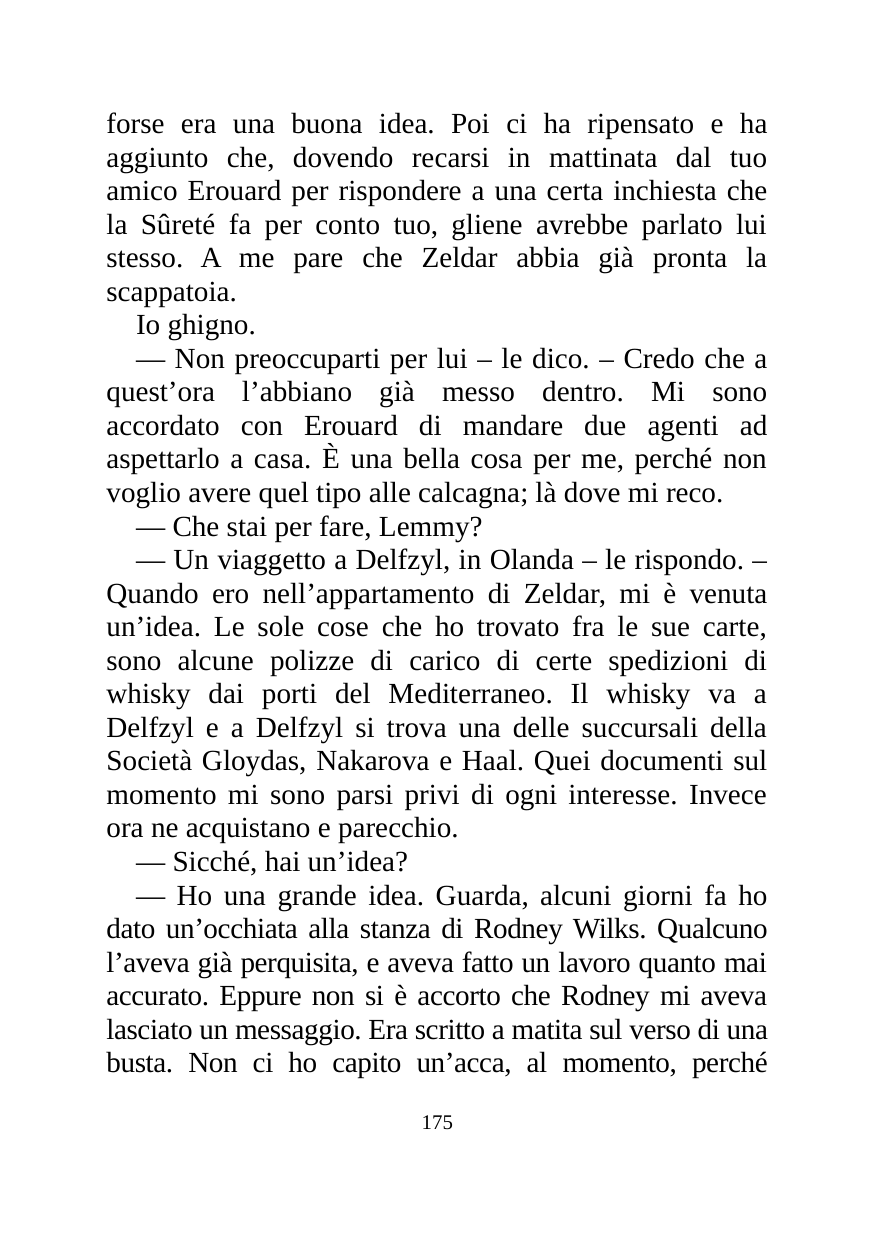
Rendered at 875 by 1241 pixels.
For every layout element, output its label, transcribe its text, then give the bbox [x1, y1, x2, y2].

text Io ghigno. [106, 307, 768, 341]
text — Sicché, hai un’idea? [106, 844, 768, 878]
text — Un viaggetto a Delfzyl, in Olanda – le rispondo. – Quando ero nell’appartamento di Zeldar, mi è venuta un’idea. Le sole cose che ho trovato fra le sue carte, sono alcune polizze di carico di certe spedizioni di whisky dai porti del Mediterraneo. Il whisky va a Delfzyl e a Delfzyl si trova una delle succursali della Società Gloydas, Nakarova e Haal. Quei documenti sul momento mi sono parsi privi di ogni interesse. Invece ora ne acquistano e parecchio. [106, 542, 768, 844]
text — Che stai per fare, Lemmy? [106, 509, 768, 542]
text — Ho una grande idea. Guarda, alcuni giorni fa ho dato un’occhiata alla stanza di Rodney Wilks. Qualcuno l’aveva già perquisita, e aveva fatto un lavoro quanto mai accurato. Eppure non si è accorto che Rodney mi aveva lasciato un messaggio. Era scritto a matita sul verso di una busta. Non ci ho capito un’acca, al momento, perché [106, 878, 768, 1079]
text forse era una buona idea. Poi ci ha ripensato e ha aggiunto che, dovendo recarsi in mattinata dal tuo amico Erouard per rispondere a una certa inchiesta che la Sûreté fa per conto tuo, gliene avrebbe parlato lui stesso. A me pare che Zeldar abbia già pronta la scappatoia. [106, 106, 768, 307]
text — Non preoccuparti per lui – le dico. – Credo che a quest’ora l’abbiano già messo dentro. Mi sono accordato con Erouard di mandare due agenti ad aspettarlo a casa. È una bella cosa per me, perché non voglio avere quel tipo alle calcagna; là dove mi reco. [106, 341, 768, 509]
